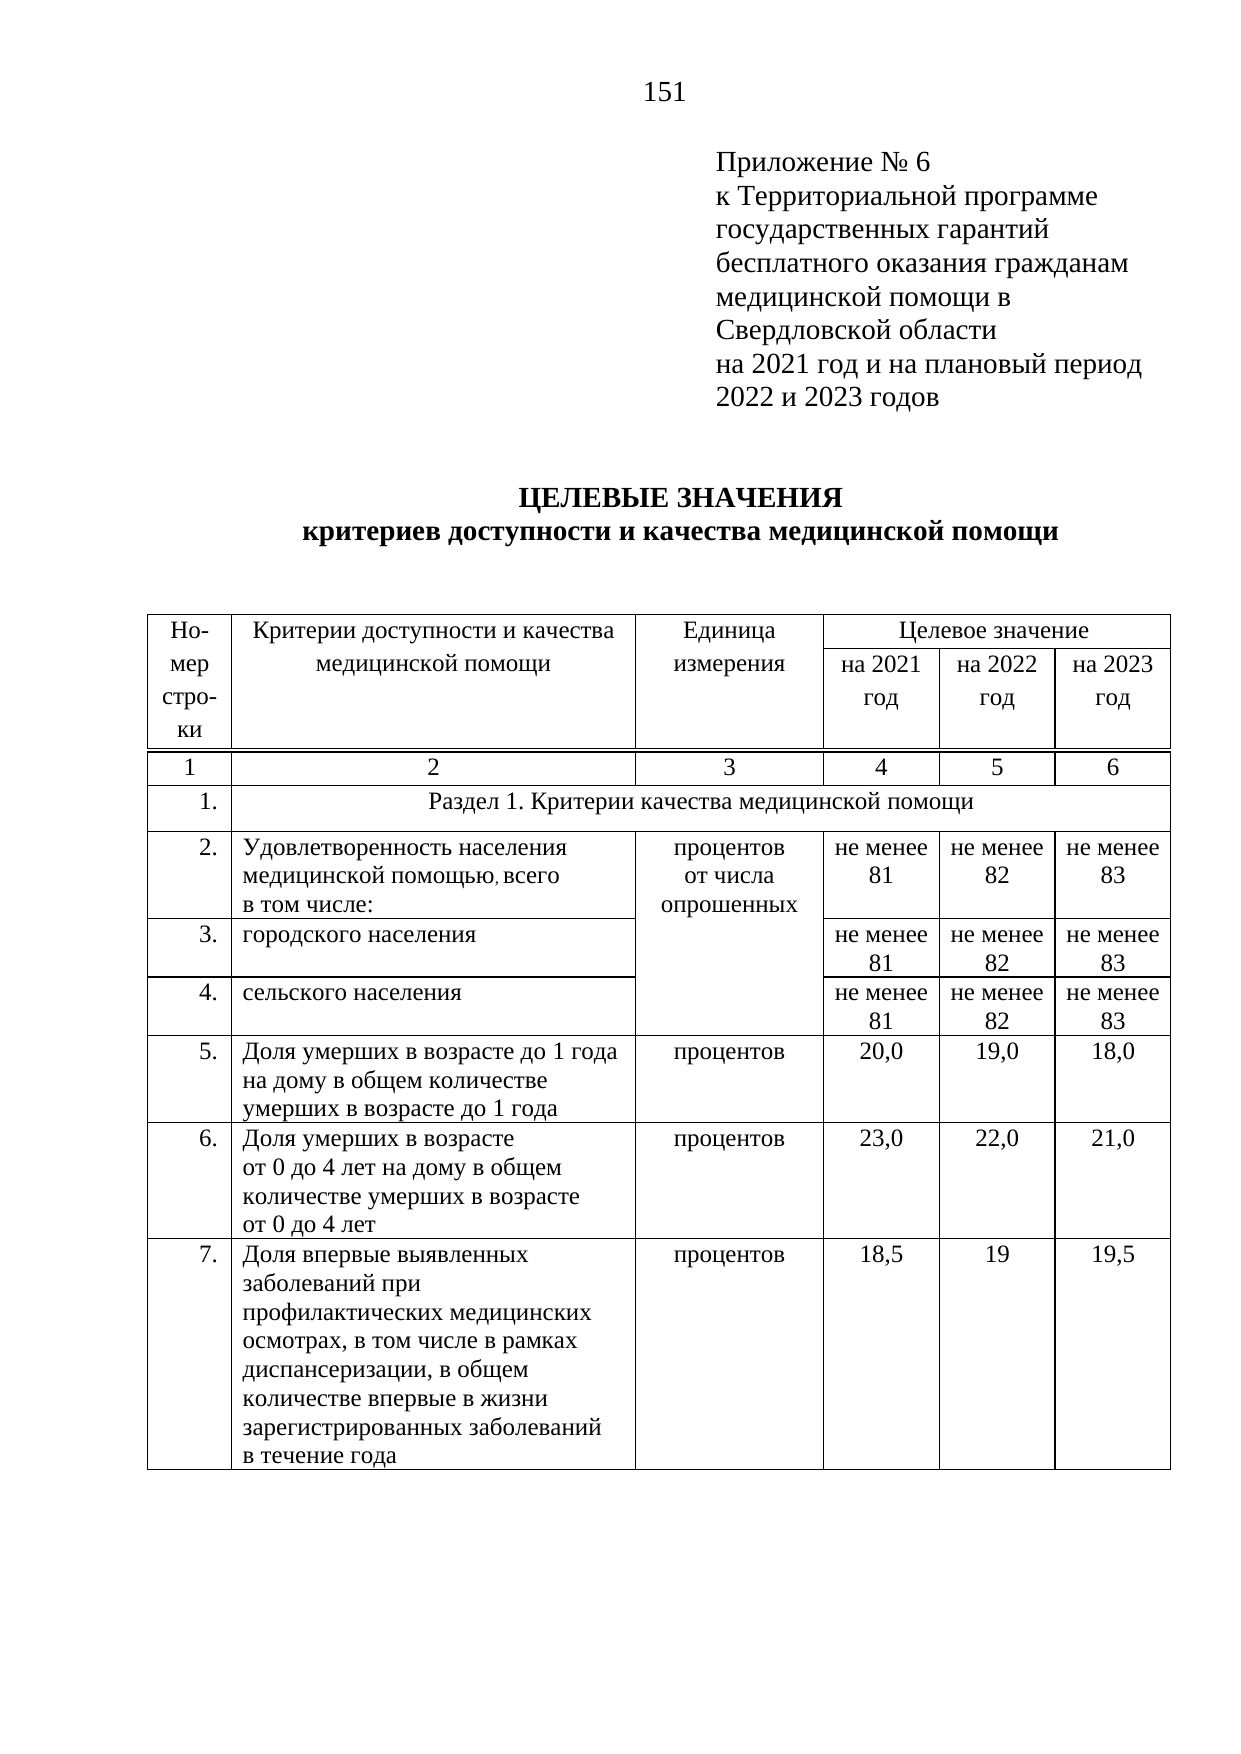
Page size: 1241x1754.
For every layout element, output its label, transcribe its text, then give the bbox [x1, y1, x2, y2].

table_cell Доля умерших в возрасте до 1 года на дому в общем количестве умерших в возрасте до 1 года [232, 1036, 635, 1122]
table_cell процентов [636, 1239, 823, 1469]
table_cell 19,5 [1056, 1239, 1170, 1469]
table_cell не менее 83 [1056, 919, 1170, 976]
table_cell [148, 1239, 231, 1469]
table_header 1 [148, 753, 231, 785]
table_cell [148, 919, 231, 976]
table_cell Доля впервые выявленных заболеваний при профилактических медицинских осмотрах, в том числе в рамках диспансеризации, в общем количестве впервые в жизни зарегистрированных заболеваний в течение года [232, 1239, 635, 1469]
table_cell не менее 81 [824, 978, 939, 1035]
table_cell не менее 82 [940, 978, 1054, 1035]
table_cell сельского населения [232, 978, 635, 1035]
table_cell не менее 83 [1056, 978, 1170, 1035]
table_cell 22,0 [940, 1123, 1054, 1238]
table_cell городского населения [232, 919, 635, 976]
table_cell на 2022 год [940, 649, 1054, 748]
table_cell 20,0 [824, 1036, 939, 1122]
table_cell не менее 81 [824, 919, 939, 976]
table_cell Раздел 1. Критерии качества медицинской помощи [232, 786, 1170, 831]
table_cell процентов [636, 1036, 823, 1122]
table_cell 18,5 [824, 1239, 939, 1469]
table_cell Удовлетворенность населения медицинской помощью, всего в том числе: [232, 832, 635, 918]
table_cell [148, 1123, 231, 1238]
table_cell Доля умерших в возрасте от 0 до 4 лет на дому в общем количестве умерших в возрасте от 0 до 4 лет [232, 1123, 635, 1238]
table_cell 19,0 [940, 1036, 1054, 1122]
table_header 3 [636, 753, 823, 785]
table_cell 18,0 [1056, 1036, 1170, 1122]
table_header Но-мер стро-ки [148, 615, 231, 748]
table_cell 19 [940, 1239, 1054, 1469]
table_cell [148, 978, 231, 1035]
table_header Приложение № 6 к Территориальной программе государственных гарантий бесплатного оказания гражданам медицинской помощи в Свердловской области на 2021 год и на плановый период 2022 и 2023 годов [704, 145, 1181, 413]
table_cell процентов от числа опрошенных [636, 832, 823, 1035]
table_header [148, 145, 704, 413]
table_header Единица измерения [636, 615, 823, 748]
table_header 5 [940, 753, 1054, 785]
table_cell [148, 1036, 231, 1122]
table_cell на 2023 год [1056, 649, 1170, 748]
table_cell не менее 82 [940, 919, 1054, 976]
table_header 2 [232, 753, 635, 785]
table_cell 21,0 [1056, 1123, 1170, 1238]
table_cell процентов [636, 1123, 823, 1238]
text ЦЕЛЕВЫЕ ЗНАЧЕНИЯ критериев доступности и качества медицинской помощи [148, 480, 1213, 547]
table_cell [148, 786, 231, 831]
table_cell 23,0 [824, 1123, 939, 1238]
table_cell не менее 82 [940, 832, 1054, 918]
table_cell не менее 83 [1056, 832, 1170, 918]
table_header 4 [824, 753, 939, 785]
table_header 6 [1056, 753, 1170, 785]
table_cell не менее 81 [824, 832, 939, 918]
table_header Целевое значение [824, 615, 1170, 648]
table_cell [148, 832, 231, 918]
table_header Критерии доступности и качества медицинской помощи [232, 615, 635, 748]
table_cell на 2021 год [824, 649, 939, 748]
